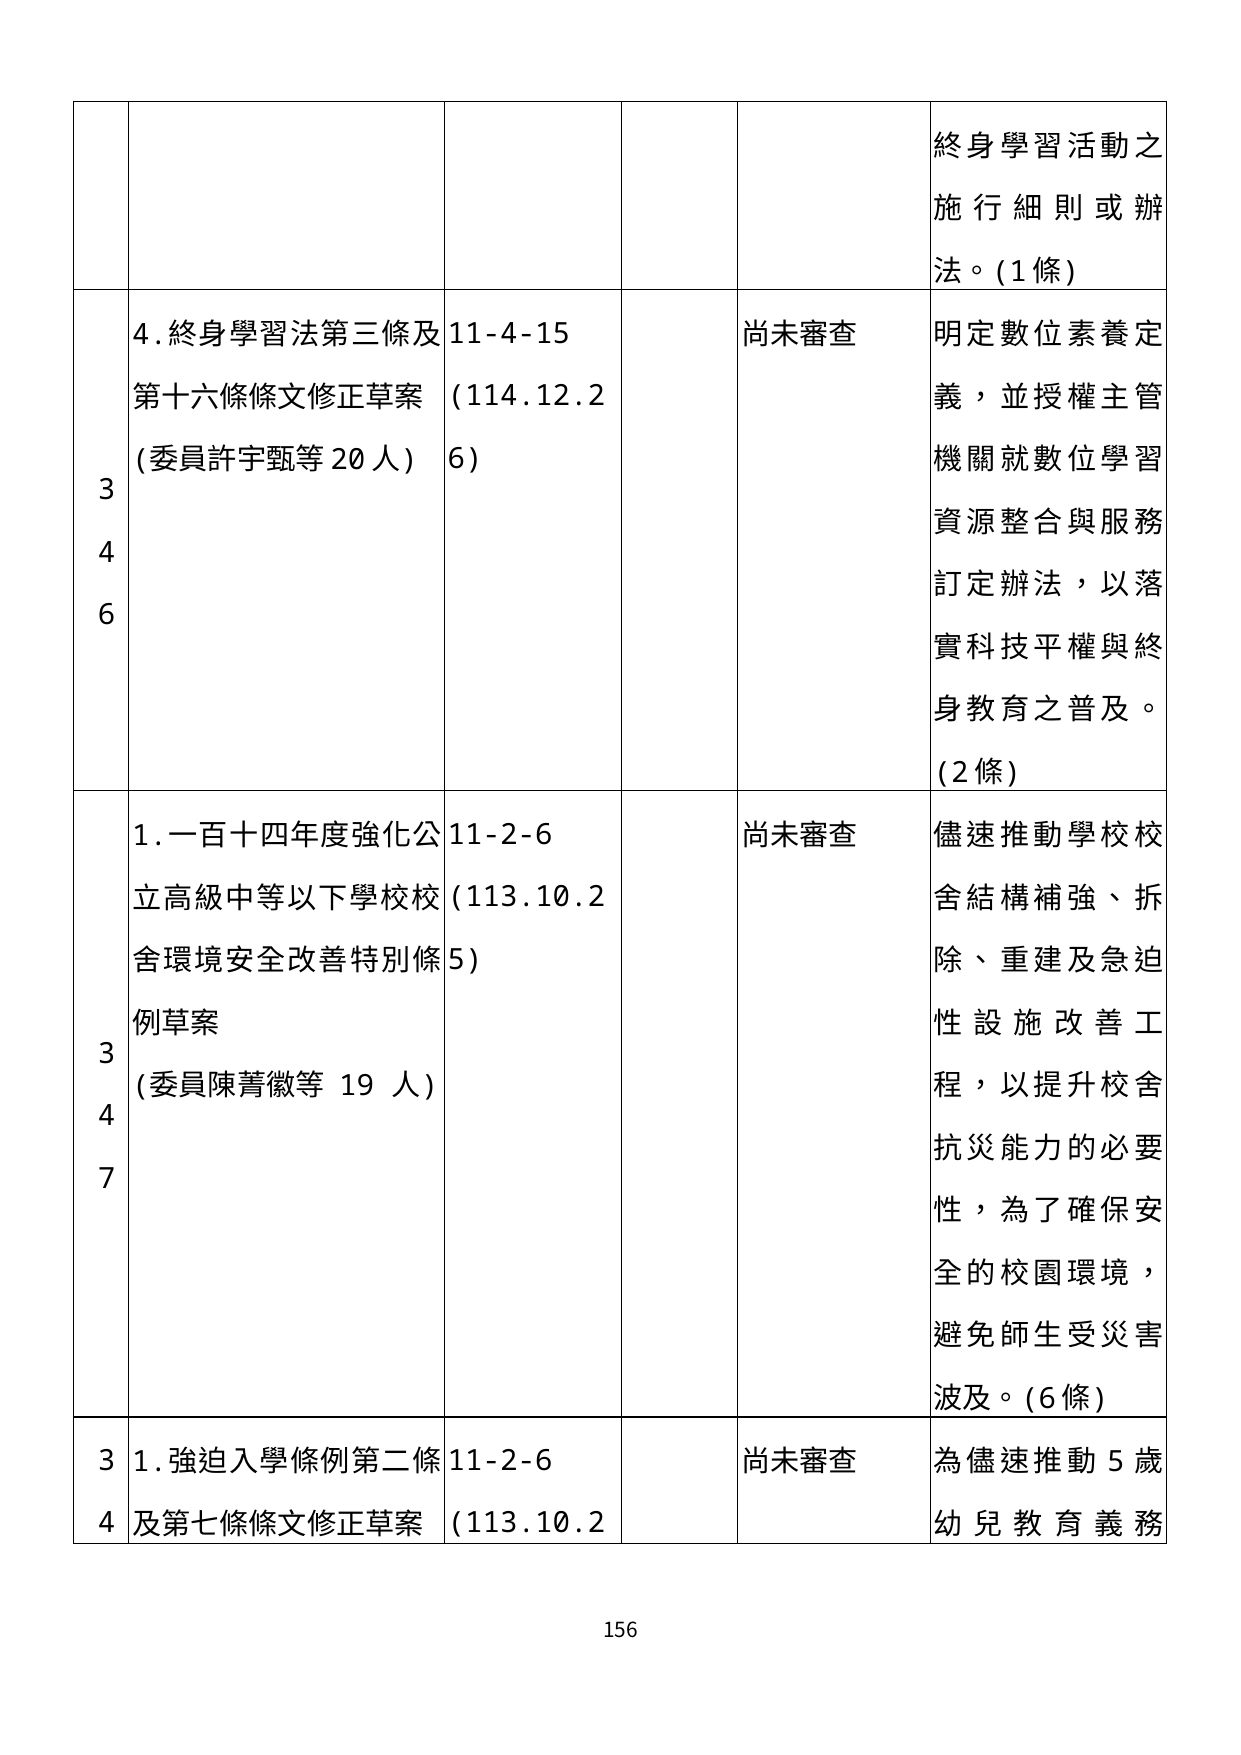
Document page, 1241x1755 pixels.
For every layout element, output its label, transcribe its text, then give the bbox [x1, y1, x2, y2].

table_cell 4.終身學習法第三條及第十六條條文修正草案 (委員許宇甄等20人) [129, 290, 444, 790]
table_cell 11-4-15 (114.12.26) [445, 290, 621, 790]
table_cell 終身學習活動之施行細則或辦法。(1條) [931, 102, 1166, 289]
table_cell 1.強迫入學條例第二條及第七條條文修正草案 [129, 1418, 444, 1542]
table_cell [74, 290, 128, 790]
table_cell [129, 102, 444, 289]
table_cell [445, 102, 621, 289]
table_cell [622, 290, 737, 790]
table_cell [74, 1418, 128, 1542]
table_cell 1.一百十四年度強化公立高級中等以下學校校舍環境安全改善特別條例草案 (委員陳菁徽等 19 人) [129, 791, 444, 1416]
table_cell [622, 102, 737, 289]
table_cell 為儘速推動5歲幼兒教育義務 [931, 1418, 1166, 1542]
table_cell 尚未審查 [738, 290, 930, 790]
table_cell [74, 102, 128, 289]
table_cell [622, 1418, 737, 1542]
table_cell 儘速推動學校校舍結構補強、拆除、重建及急迫性設施改善工程，以提升校舍抗災能力的必要性，為了確保安全的校園環境，避免師生受災害波及。(6條) [931, 791, 1166, 1416]
table_cell 11-2-6 (113.10.2 [445, 1418, 621, 1542]
table_cell 明定數位素養定義，並授權主管機關就數位學習資源整合與服務訂定辦法，以落實科技平權與終身教育之普及。(2條) [931, 290, 1166, 790]
table_cell 尚未審查 [738, 1418, 930, 1542]
table_cell 11-2-6 (113.10.25) [445, 791, 621, 1416]
table_cell [738, 102, 930, 289]
table_cell [74, 791, 128, 1416]
table_cell 尚未審查 [738, 791, 930, 1416]
table_cell [622, 791, 737, 1416]
